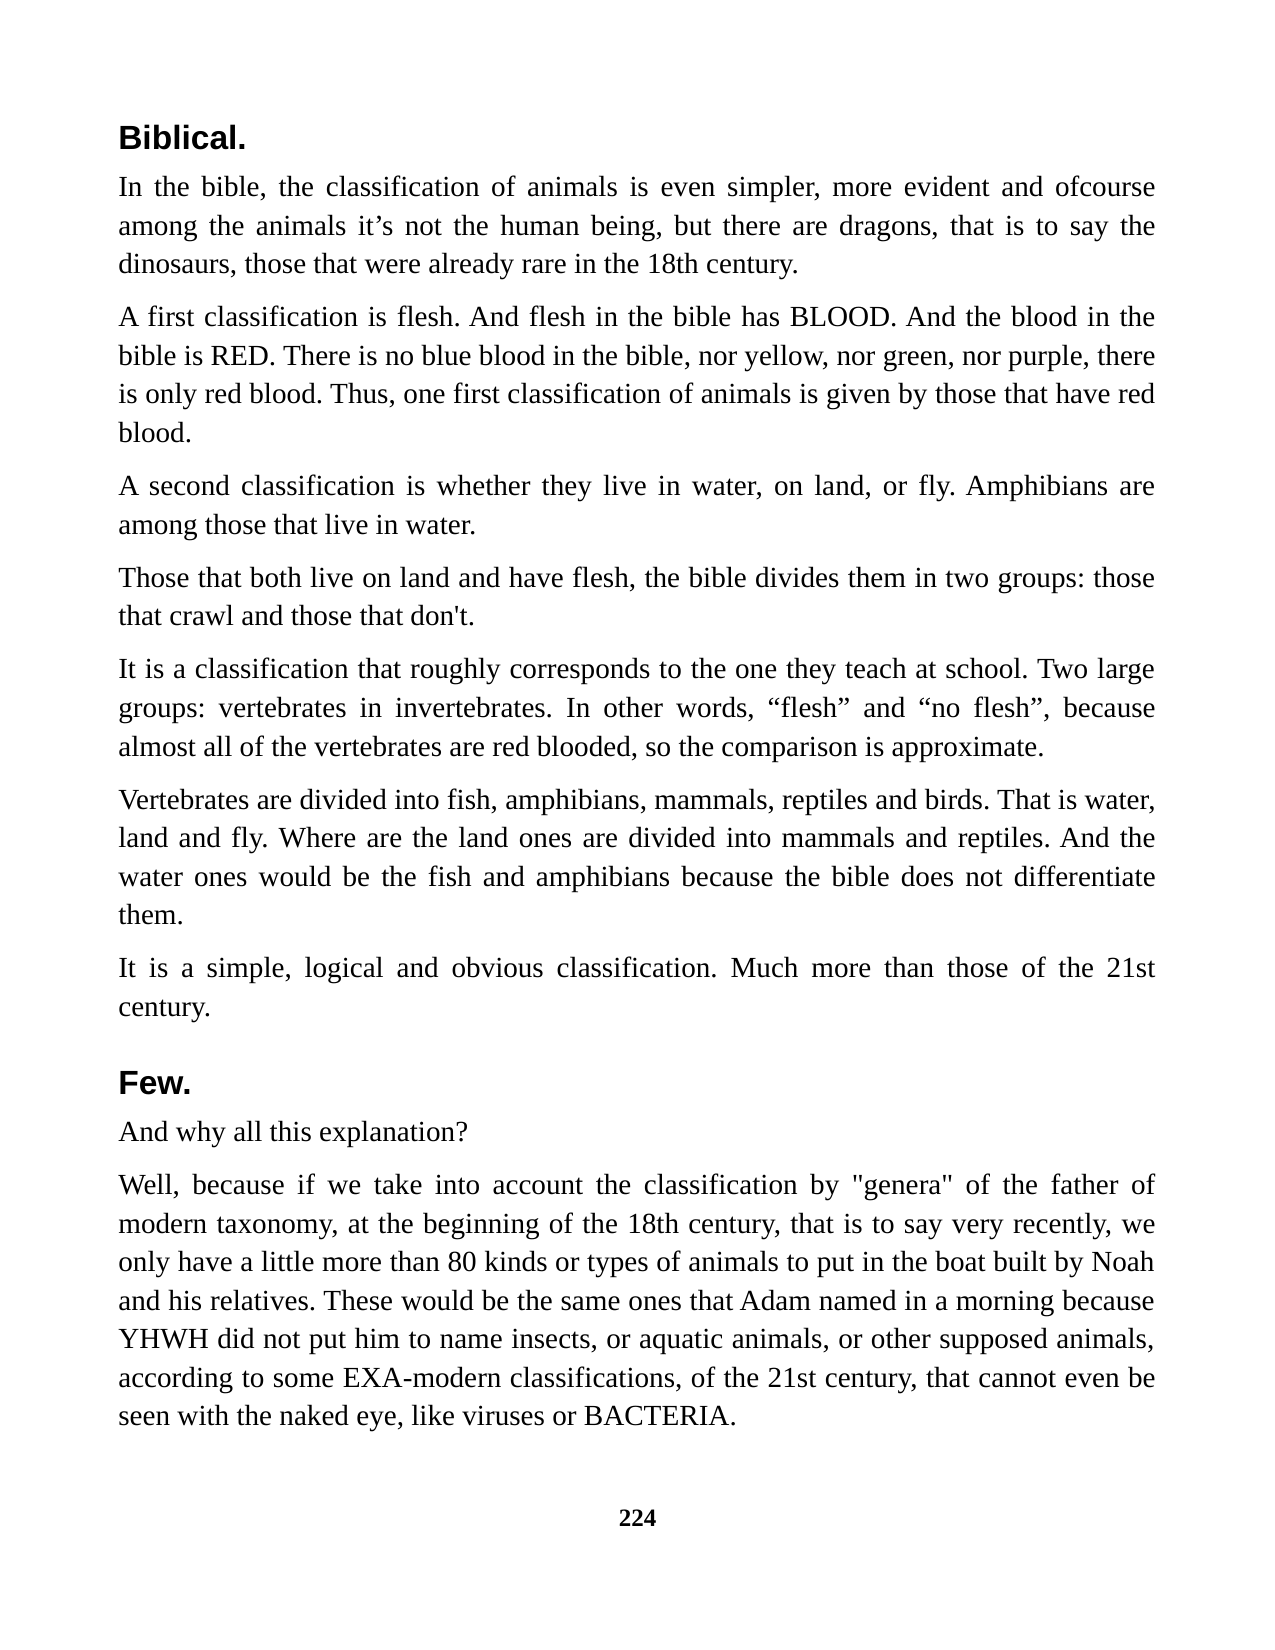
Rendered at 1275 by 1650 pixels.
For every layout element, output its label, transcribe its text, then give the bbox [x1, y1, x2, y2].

text A first classification is flesh. And flesh in the bible has BLOOD. And the blood in the bible is RED. There is no blue blood in the bible, nor yellow, nor green, nor purple, there is only red blood. Thus, one first classification of animals is given by those that have red blood. [118, 299, 1157, 449]
subtitle Biblical. [118, 118, 1157, 157]
text A second classification is whether they live in water, on land, or fly. Amphibians are among those that live in water. [118, 468, 1157, 540]
text In the bible, the classification of animals is even simpler, more evident and ofcourse among the animals it’s not the human being, but there are dragons, that is to say the dinosaurs, those that were already rare in the 18th century. [118, 169, 1157, 280]
text Vertebrates are divided into fish, amphibians, mammals, reptiles and birds. That is water, land and fly. Where are the land ones are divided into mammals and reptiles. And the water ones would be the fish and amphibians because the bible does not differentiate them. [118, 782, 1157, 931]
text It is a classification that roughly corresponds to the one they teach at school. Two large groups: vertebrates in invertebrates. In other words, “flesh” and “no flesh”, because almost all of the vertebrates are red blooded, so the comparison is approximate. [118, 652, 1157, 762]
text Those that both live on land and have flesh, the bible divides them in two groups: those that crawl and those that don't. [118, 560, 1157, 632]
text It is a simple, logical and obvious classification. Much more than those of the 21st century. [118, 951, 1157, 1023]
subtitle Few. [118, 1063, 1157, 1102]
text Well, because if we take into account the classification by "genera" of the father of modern taxonomy, at the beginning of the 18th century, that is to say very recently, we only have a little more than 80 kinds or types of animals to put in the boat built by Noah and his relatives. These would be the same ones that Adam named in a morning because YHWH did not put him to name insects, or aquatic animals, or other supposed animals, according to some EXA-modern classifications, of the 21st century, that cannot even be seen with the naked eye, like viruses or BACTERIA. [118, 1167, 1157, 1432]
text And why all this explanation? [118, 1114, 1157, 1148]
